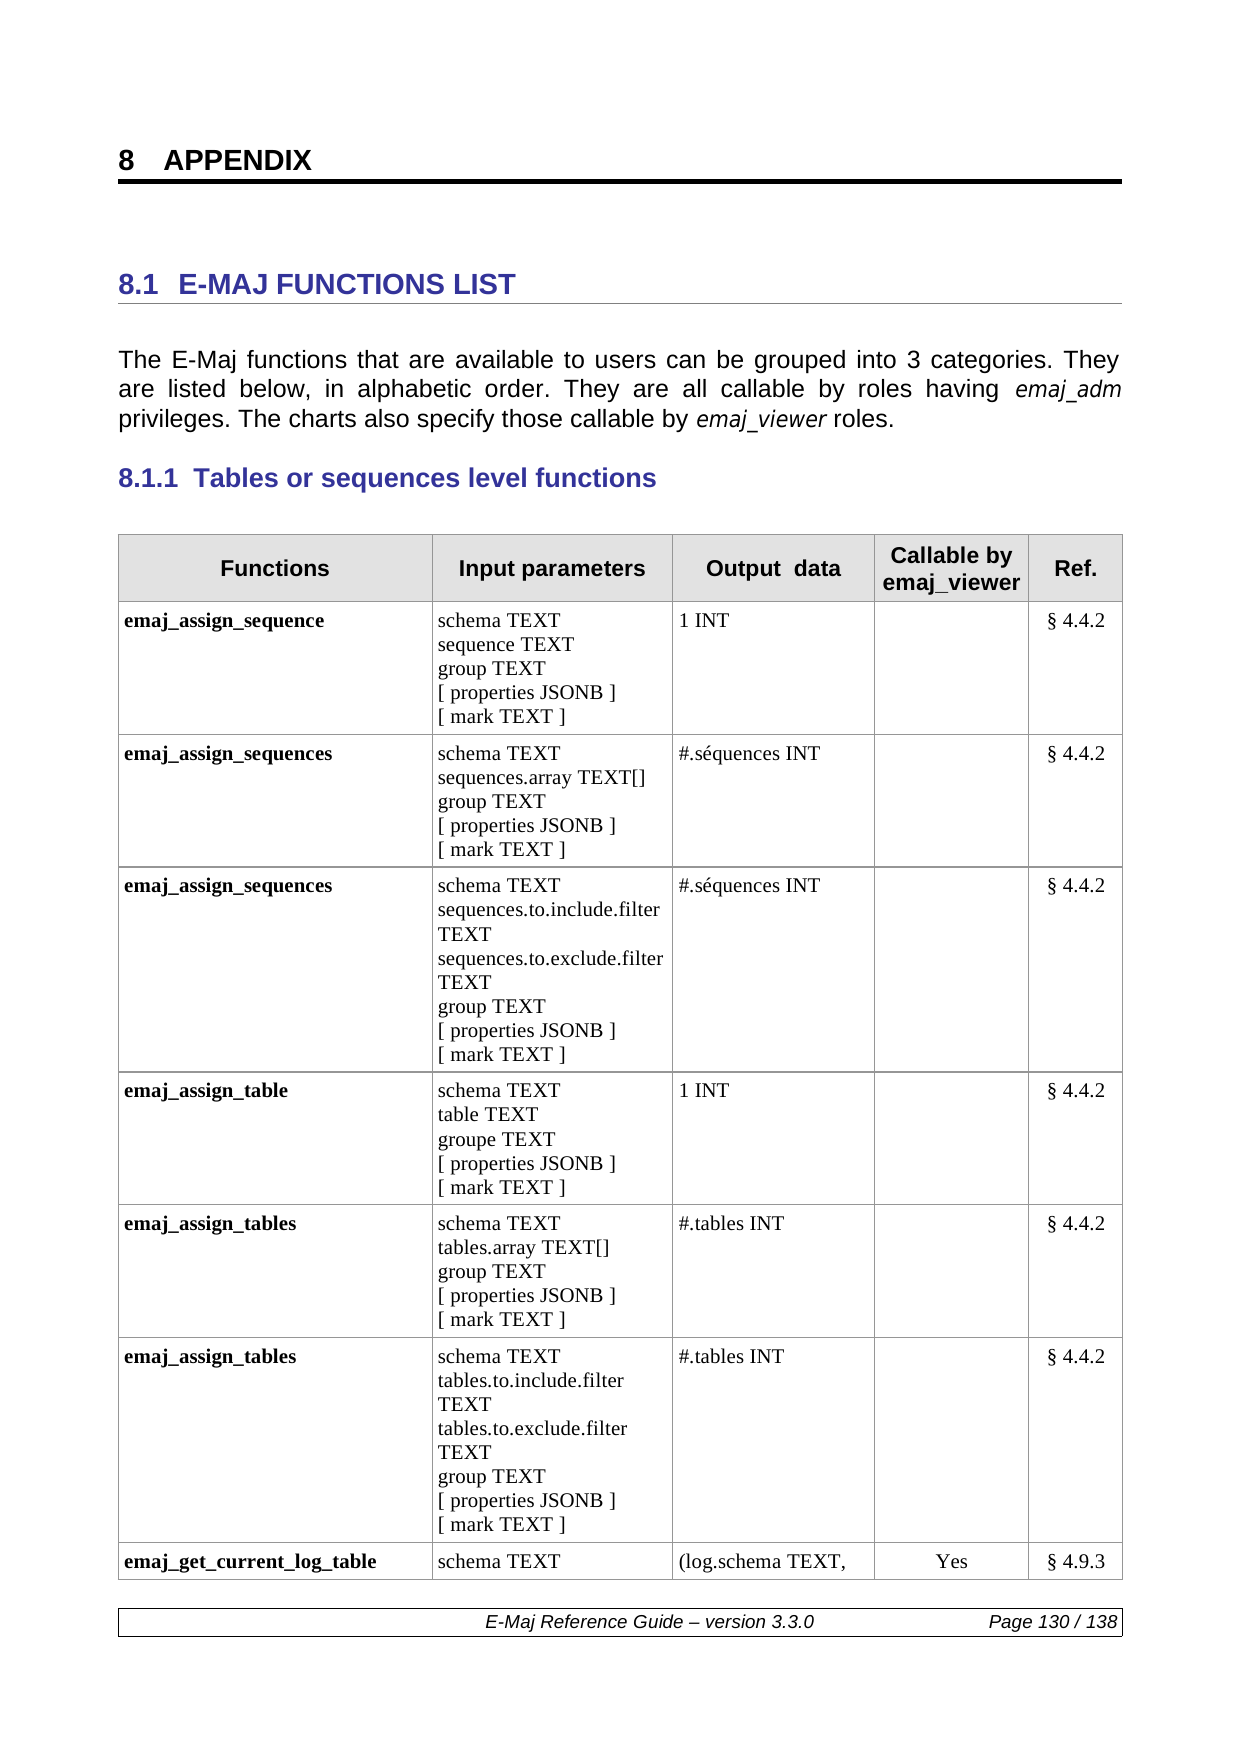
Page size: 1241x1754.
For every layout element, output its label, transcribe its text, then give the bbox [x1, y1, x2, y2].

table_cell schema TEXT sequences.array TEXT[] group TEXT [ properties JSONB ] [ mark TEXT ] [433, 735, 672, 866]
table_cell [875, 1073, 1028, 1204]
table_cell schema TEXT sequences.to.include.filter TEXT sequences.to.exclude.filter TEXT group TEXT [ properties JSONB ] [ mark TEXT ] [433, 868, 672, 1071]
table_cell [875, 602, 1028, 734]
table_cell § 4.4.2 [1029, 1205, 1122, 1337]
table_cell (log.schema TEXT, [673, 1543, 874, 1579]
subtitle Appendix [118, 143, 1122, 179]
table_cell emaj_assign_sequences [119, 868, 432, 1071]
table_cell schema TEXT tables.array TEXT[] group TEXT [ properties JSONB ] [ mark TEXT ] [433, 1205, 672, 1337]
subtitle Tables or sequences level functions [118, 462, 1122, 493]
table_header Output data [673, 535, 874, 601]
table_cell schema TEXT [433, 1543, 672, 1579]
table_cell § 4.4.2 [1029, 868, 1122, 1071]
table_cell #.tables INT [673, 1338, 874, 1542]
table_cell § 4.9.3 [1029, 1543, 1122, 1579]
table_cell § 4.4.2 [1029, 1338, 1122, 1542]
text The E-Maj functions that are available to users can be grouped into 3 categories. They are listed below, in alphabetic order. They are all callable by roles having emaj_adm privileges. The charts also specify those callable by emaj_viewer roles. [118, 345, 1122, 432]
table_cell 1 INT [673, 602, 874, 734]
table_header Functions [119, 535, 432, 601]
table_cell § 4.4.2 [1029, 735, 1122, 866]
table_cell schema TEXT sequence TEXT group TEXT [ properties JSONB ] [ mark TEXT ] [433, 602, 672, 734]
table_cell Yes [875, 1543, 1028, 1579]
table_header Input parameters [433, 535, 672, 601]
table_cell emaj_assign_table [119, 1073, 432, 1204]
table_cell #.séquences INT [673, 735, 874, 866]
table_cell emaj_assign_sequence [119, 602, 432, 734]
table_cell schema TEXT tables.to.include.filter TEXT tables.to.exclude.filter TEXT group TEXT [ properties JSONB ] [ mark TEXT ] [433, 1338, 672, 1542]
table_cell [875, 1338, 1028, 1542]
table_cell schema TEXT table TEXT groupe TEXT [ properties JSONB ] [ mark TEXT ] [433, 1073, 672, 1204]
table_cell [875, 735, 1028, 866]
table_cell emaj_assign_sequences [119, 735, 432, 866]
table_cell § 4.4.2 [1029, 1073, 1122, 1204]
table_cell 1 INT [673, 1073, 874, 1204]
table_cell emaj_get_current_log_table [119, 1543, 432, 1579]
table_cell [875, 868, 1028, 1071]
table_cell #.séquences INT [673, 868, 874, 1071]
table_cell emaj_assign_tables [119, 1205, 432, 1337]
table_header Ref. [1029, 535, 1122, 601]
table_cell emaj_assign_tables [119, 1338, 432, 1542]
subtitle E-Maj functions list [118, 267, 1122, 303]
table_header Callable by emaj_viewer [875, 535, 1028, 601]
table_cell § 4.4.2 [1029, 602, 1122, 734]
table_cell #.tables INT [673, 1205, 874, 1337]
table_cell [875, 1205, 1028, 1337]
